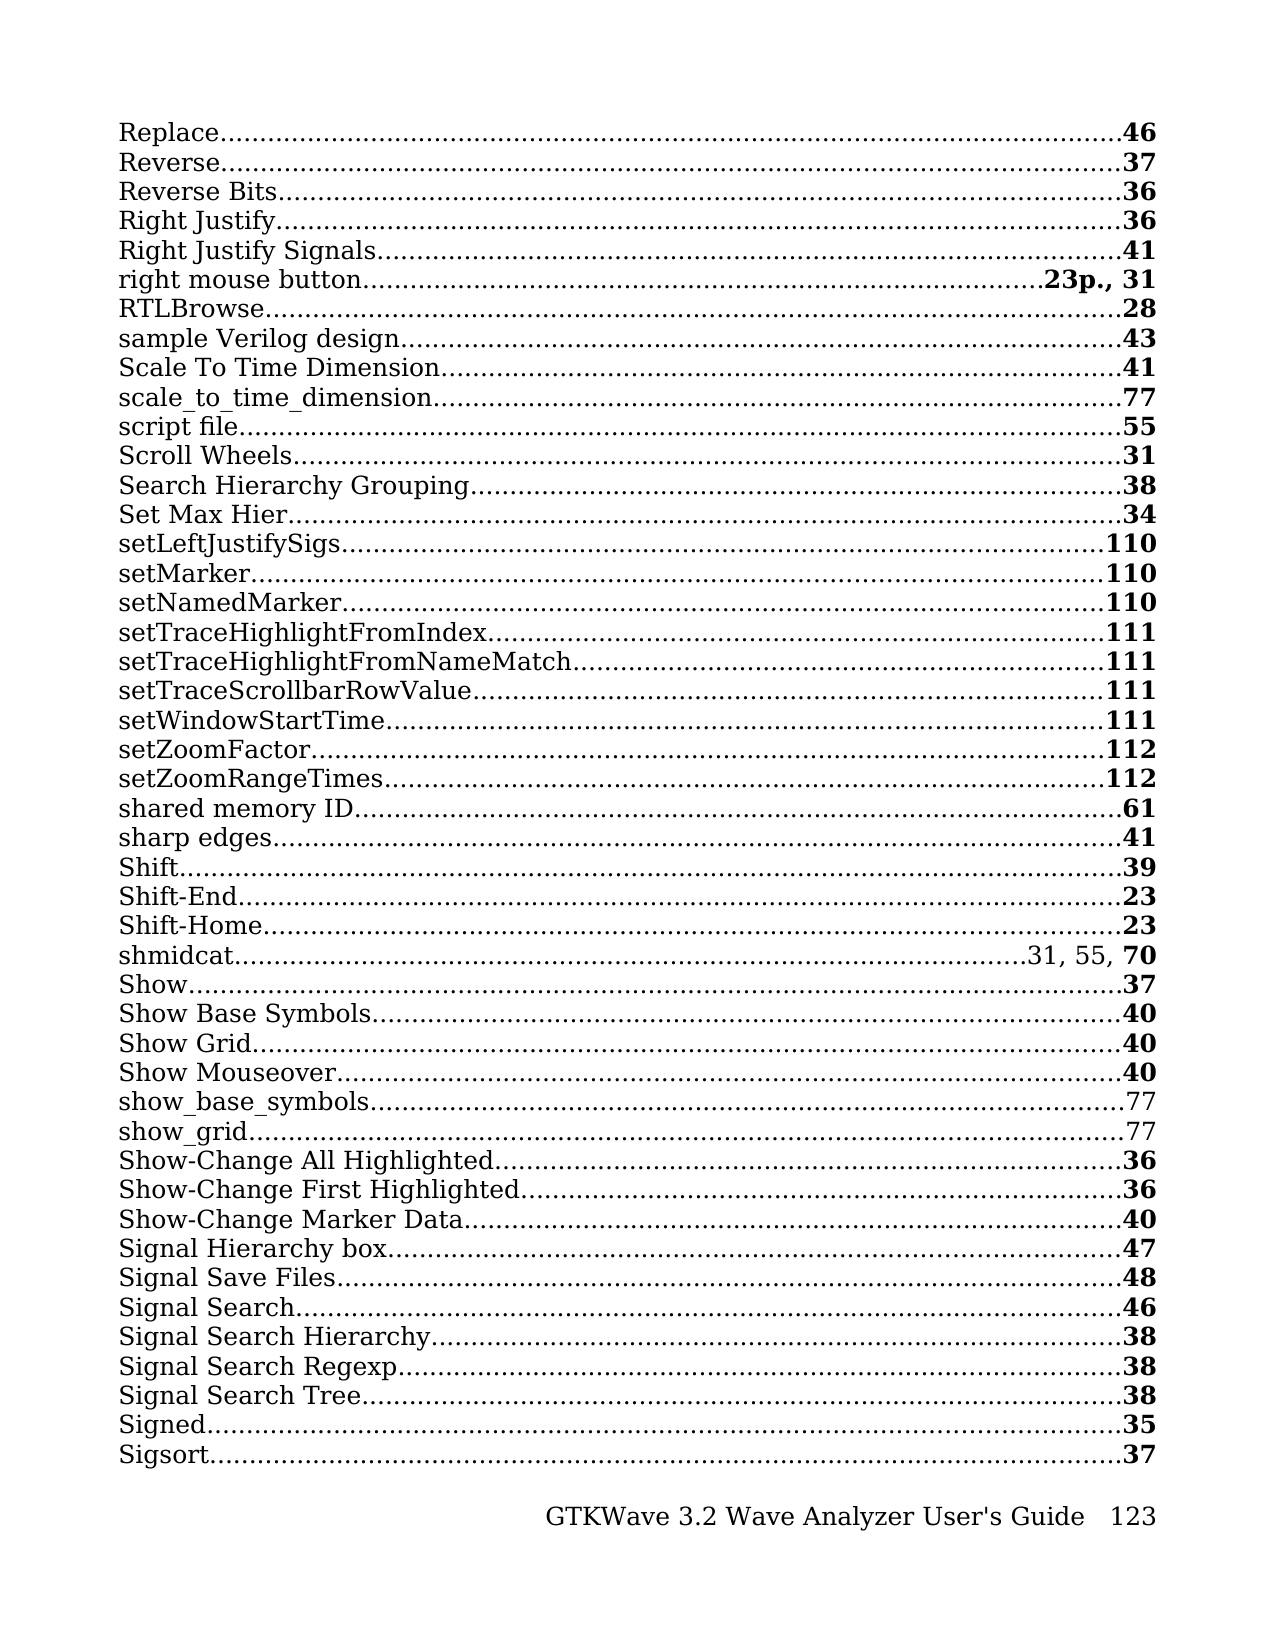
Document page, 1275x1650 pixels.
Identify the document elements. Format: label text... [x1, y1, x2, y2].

text sharp edges 41 [118, 823, 1157, 852]
text Signal Hierarchy box 47 [118, 1234, 1157, 1263]
text Signal Search Hierarchy 38 [118, 1322, 1157, 1351]
text Show Grid 40 [118, 1029, 1157, 1058]
text setTraceScrollbarRowValue 111 [118, 676, 1157, 706]
text setWindowStartTime 111 [118, 706, 1157, 735]
text show_base_symbols 77 [118, 1087, 1157, 1117]
text setNamedMarker 110 [118, 588, 1157, 617]
text setTraceHighlightFromIndex 111 [118, 617, 1157, 647]
text Show-Change Marker Data 40 [118, 1204, 1157, 1234]
text Show Mouseover 40 [118, 1058, 1157, 1087]
text Scroll Wheels 31 [118, 441, 1157, 471]
text Sigsort 37 [118, 1439, 1157, 1469]
text setZoomFactor 112 [118, 735, 1157, 764]
text Right Justify 36 [118, 206, 1157, 236]
text RTLBrowse 28 [118, 294, 1157, 324]
text Reverse Bits 36 [118, 177, 1157, 206]
text Signal Search Regexp 38 [118, 1351, 1157, 1381]
text setTraceHighlightFromNameMatch 111 [118, 647, 1157, 676]
text Signal Search 46 [118, 1293, 1157, 1322]
text scale_to_time_dimension 77 [118, 382, 1157, 412]
text Show-Change First Highlighted 36 [118, 1175, 1157, 1204]
text Shift 39 [118, 852, 1157, 882]
text setZoomRangeTimes 112 [118, 764, 1157, 794]
text setMarker 110 [118, 559, 1157, 588]
text Search Hierarchy Grouping 38 [118, 471, 1157, 500]
text Show Base Symbols 40 [118, 999, 1157, 1029]
text sample Verilog design 43 [118, 324, 1157, 353]
text Set Max Hier 34 [118, 500, 1157, 529]
text Shift-End 23 [118, 882, 1157, 911]
text setLeftJustifySigs 110 [118, 529, 1157, 559]
text Show-Change All Highlighted 36 [118, 1146, 1157, 1175]
text Shift-Home 23 [118, 911, 1157, 941]
text Show 37 [118, 970, 1157, 999]
text Signal Search Tree 38 [118, 1381, 1157, 1410]
text shmidcat 31, 55, 70 [118, 941, 1157, 970]
text shared memory ID 61 [118, 794, 1157, 823]
text Signed 35 [118, 1410, 1157, 1439]
text script file 55 [118, 412, 1157, 441]
text right mouse button 23p., 31 [118, 265, 1157, 294]
text Replace 46 [118, 118, 1157, 147]
text Right Justify Signals 41 [118, 236, 1157, 265]
text Scale To Time Dimension 41 [118, 353, 1157, 382]
text Signal Save Files 48 [118, 1263, 1157, 1293]
text show_grid 77 [118, 1117, 1157, 1146]
text Reverse 37 [118, 147, 1157, 177]
